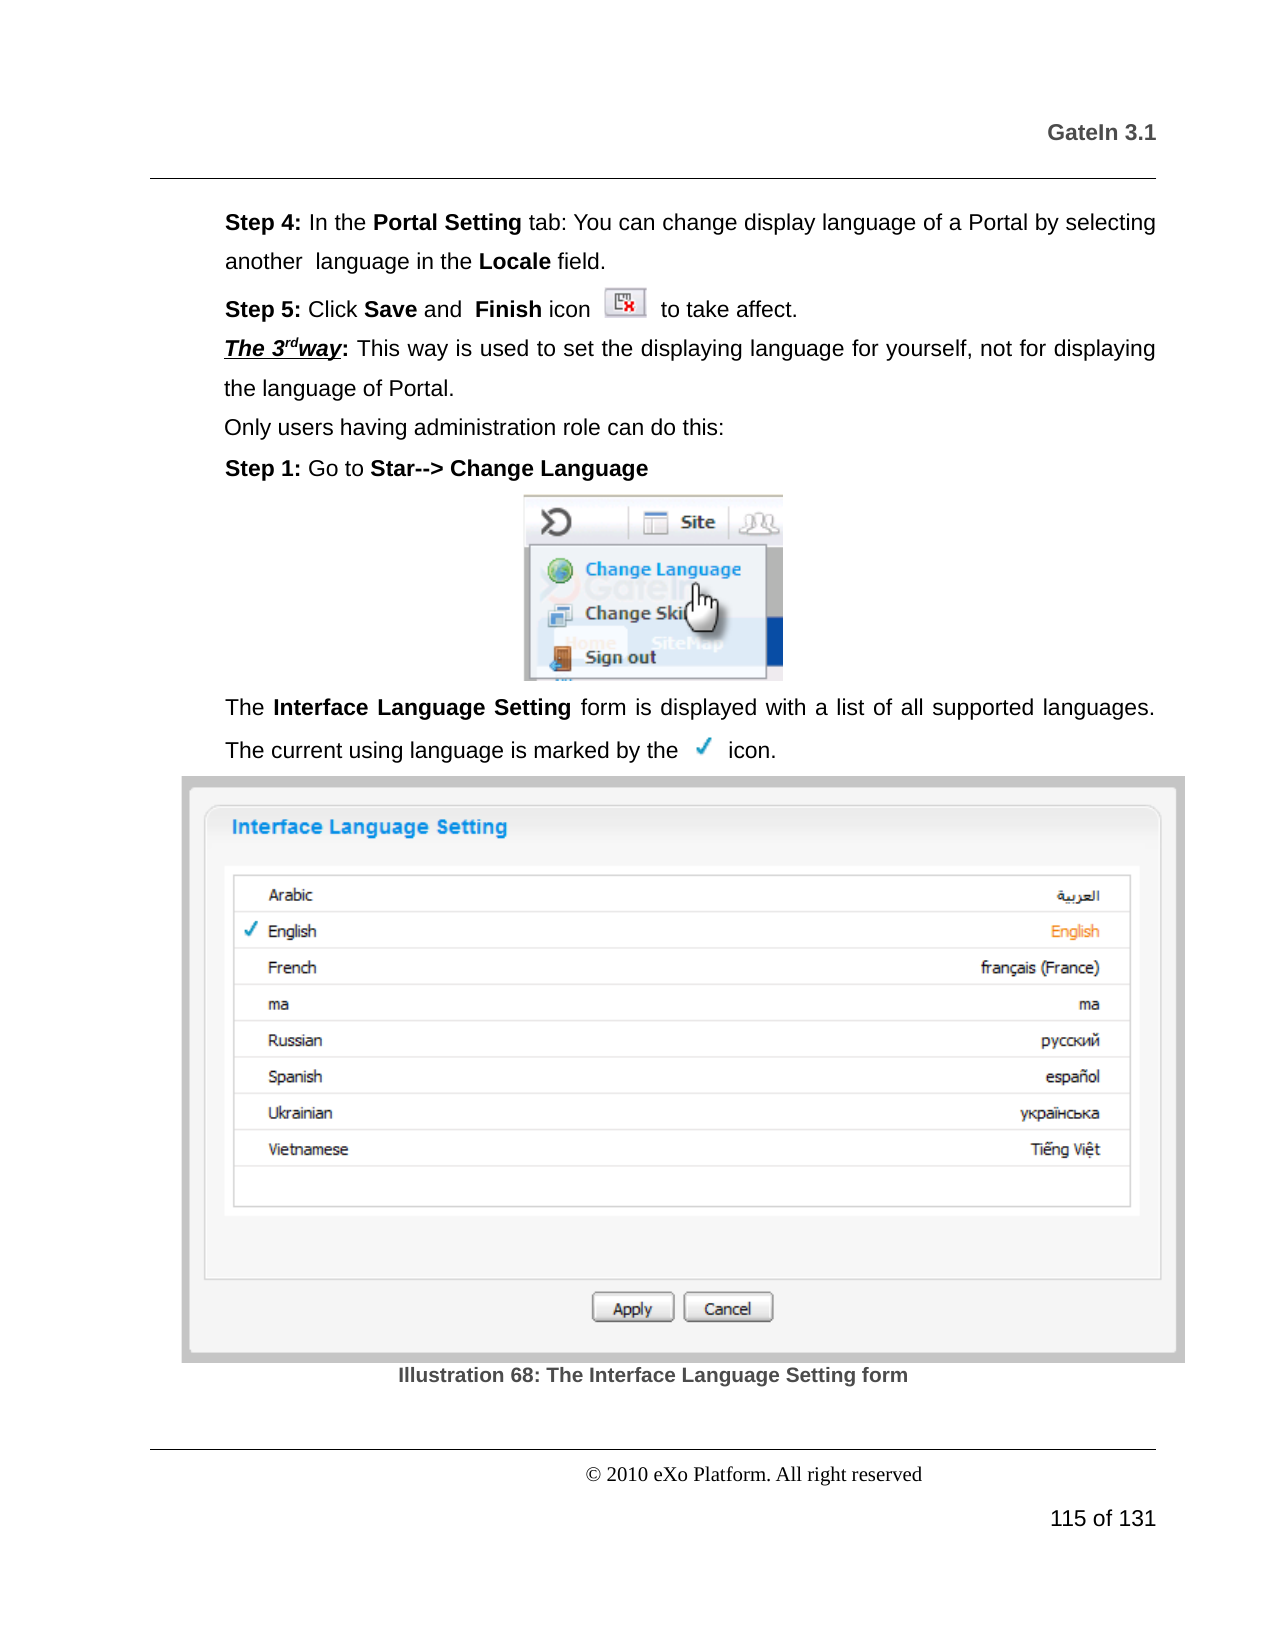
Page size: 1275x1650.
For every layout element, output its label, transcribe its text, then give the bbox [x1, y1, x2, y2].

list Step 1: Go to Star--> Change Language [187, 455, 1156, 481]
list Step 4: In the Portal Setting tab: You can change display language of a Portal by selecting another language in the Locale field. [187, 208, 1156, 274]
text Only users having administration role can do this: [224, 414, 1156, 441]
list [152, 1387, 1155, 1409]
list The Interface Language Setting form is displayed with a list of all supported languages. The current using language is marked by the icon. [187, 494, 1156, 763]
list Step 5: Click Save and Finish icon to take affect. [187, 287, 1156, 322]
text The 3rdway: This way is used to set the displaying language for yourself, not for displaying the language of Portal. [224, 335, 1156, 401]
picture [523, 494, 783, 681]
list Illustration 68: The Interface Language Setting form [152, 1363, 1155, 1387]
picture [692, 733, 715, 759]
picture [181, 776, 1185, 1363]
picture [604, 287, 647, 318]
